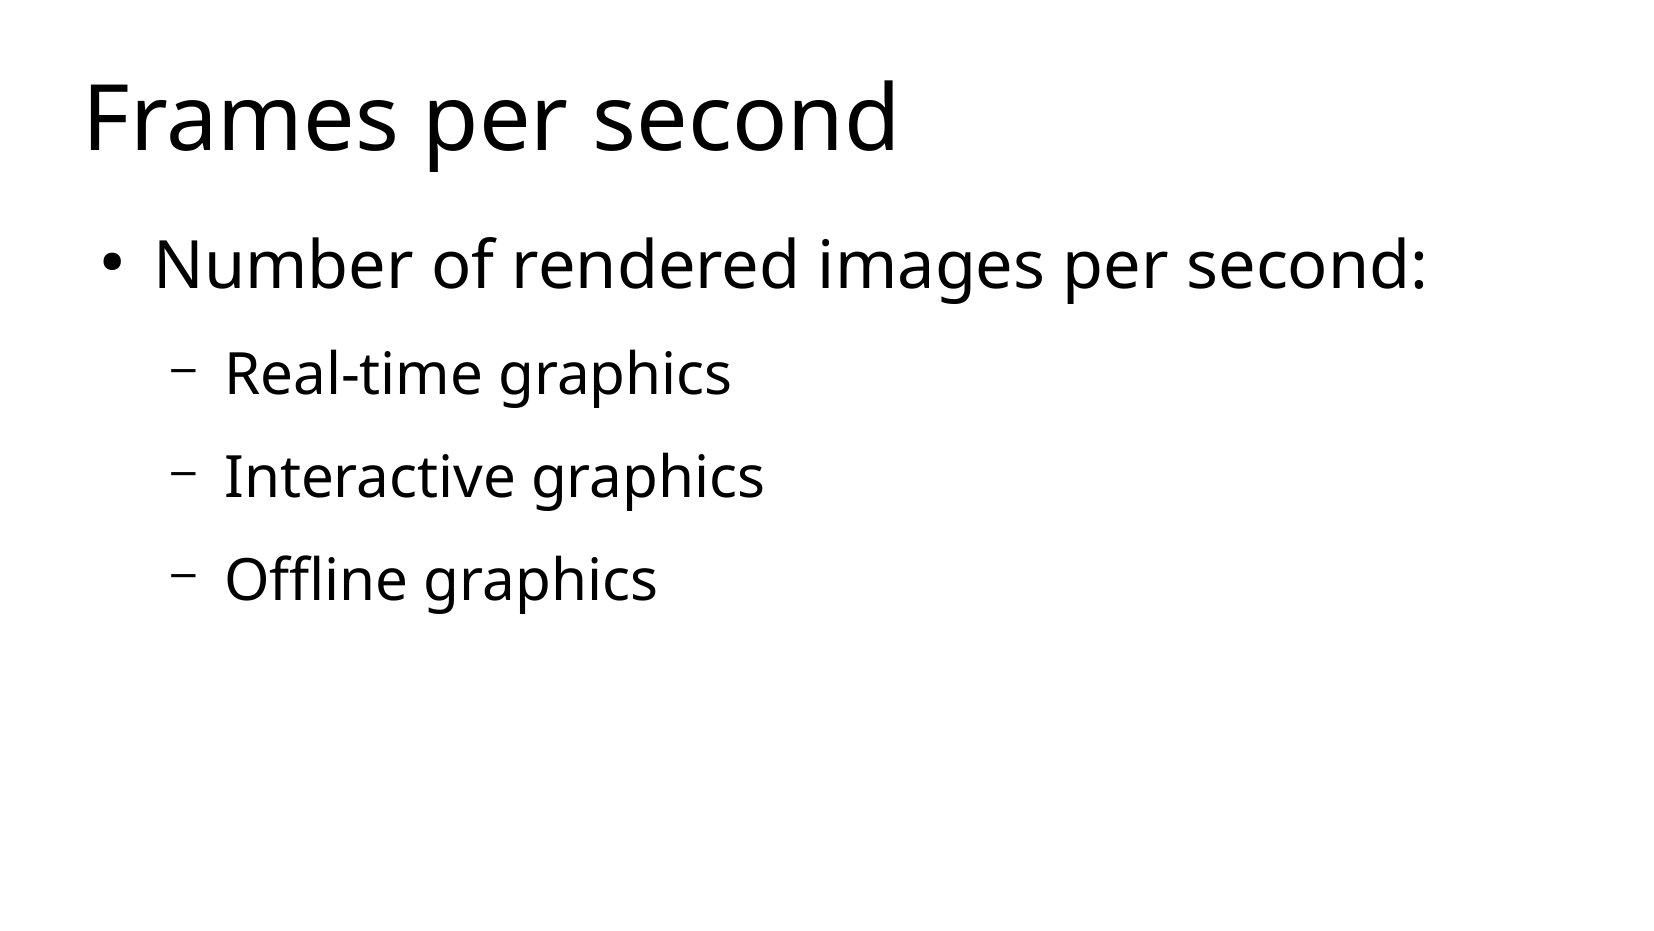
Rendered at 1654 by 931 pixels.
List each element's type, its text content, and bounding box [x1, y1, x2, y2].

list Number of rendered images per second: Real-time graphics Interactive graphics Offline graphics [82, 217, 1571, 758]
title Frames per second [82, 37, 1571, 193]
